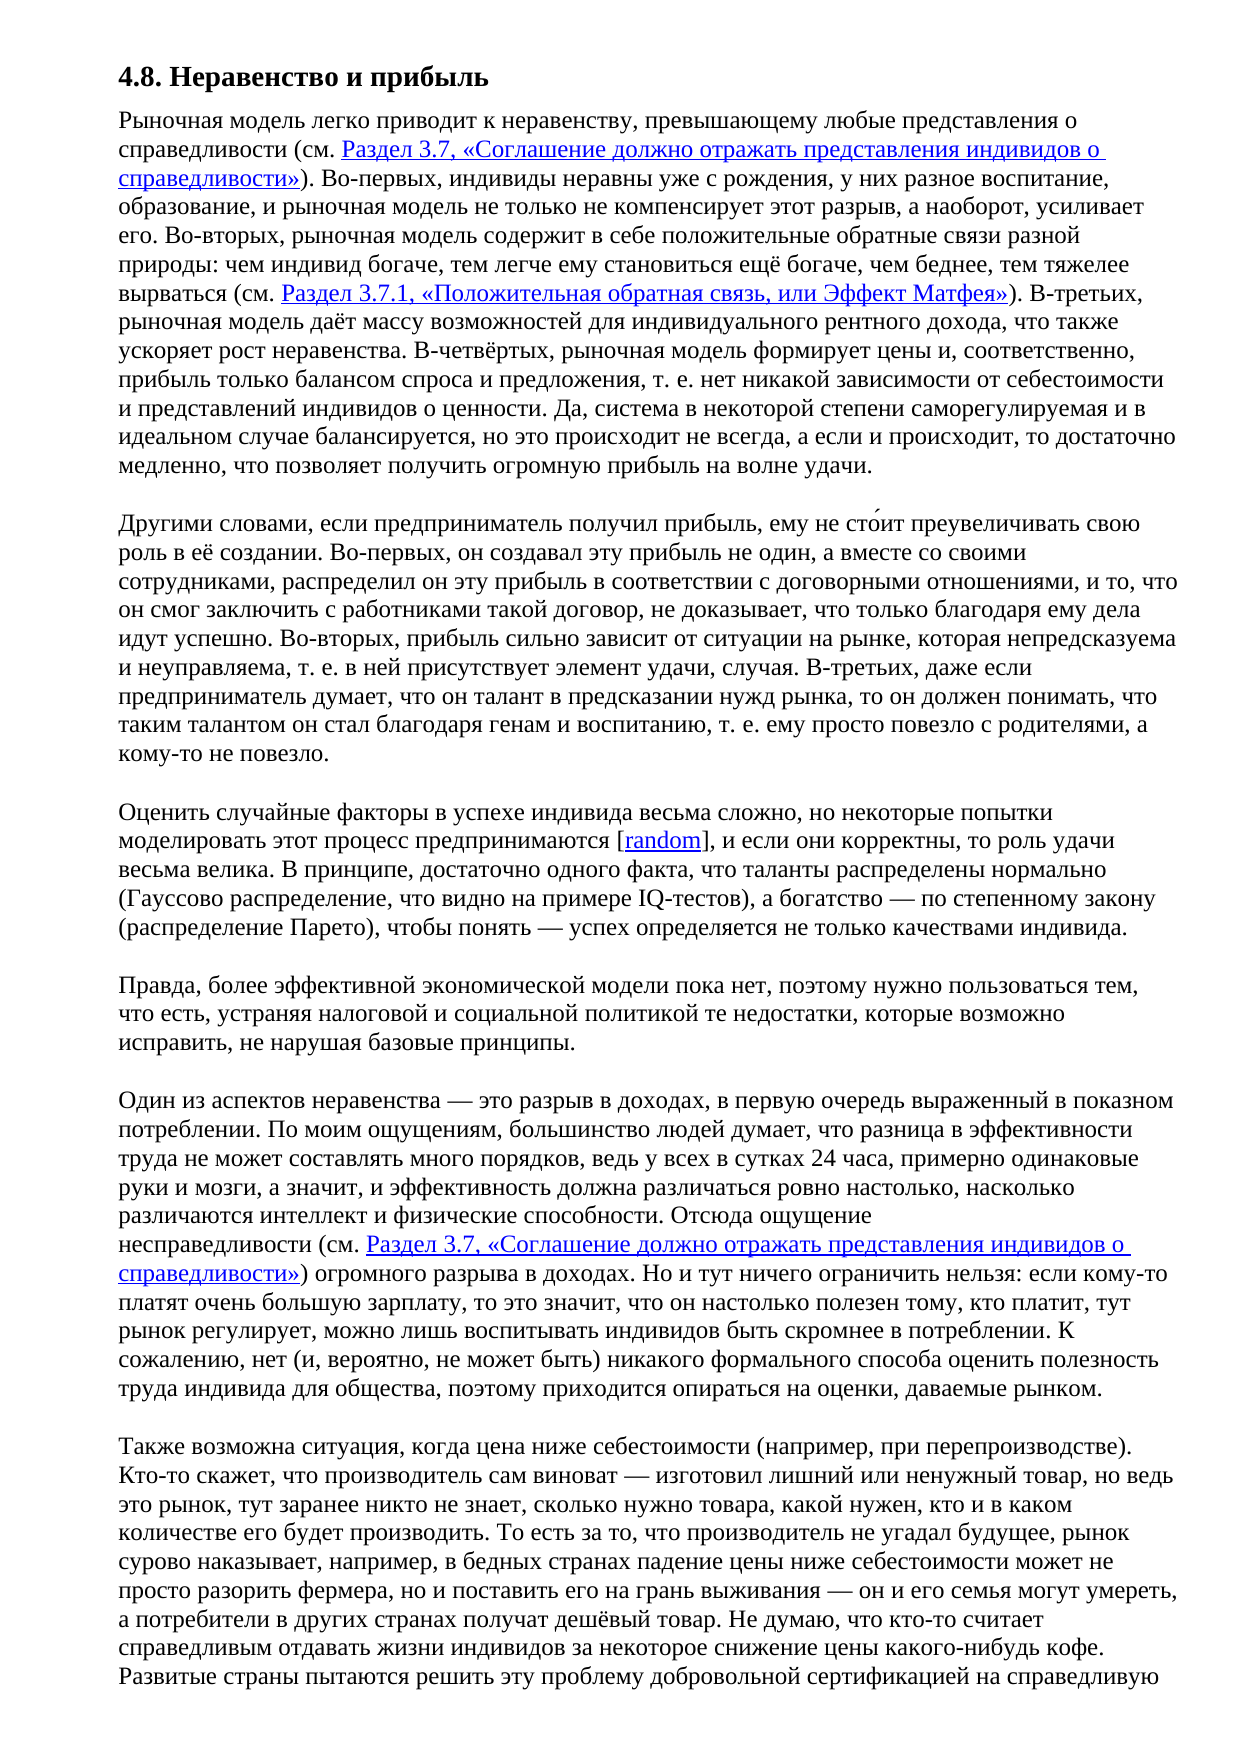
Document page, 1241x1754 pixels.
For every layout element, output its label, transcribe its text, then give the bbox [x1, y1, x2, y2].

text Правда, более эффективной экономической модели пока нет, поэтому нужно пользоваться тем, что есть, устраняя налоговой и социальной политикой те недостатки, которые возможно исправить, не нарушая базовые принципы. [118, 970, 1181, 1056]
text Один из аспектов неравенства — это разрыв в доходах, в первую очередь выраженный в показном потреблении. По моим ощущениям, большинство людей думает, что разница в эффективности труда не может составлять много порядков, ведь у всех в сутках 24 часа, примерно одинаковые руки и мозги, а значит, и эффективность должна различаться ровно настолько, насколько различаются интеллект и физические способности. Отсюда ощущение несправедливости (см. Раздел 3.7, «Соглашение должно отражать представления индивидов о справедливости») огромного разрыва в доходах. Но и тут ничего ограничить нельзя: если кому-то платят очень большую зарплату, то это значит, что он настолько полезен тому, кто платит, тут рынок регулирует, можно лишь воспитывать индивидов быть скромнее в потреблении. К сожалению, нет (и, вероятно, не может быть) никакого формального способа оценить полезность труда индивида для общества, поэтому приходится опираться на оценки, даваемые рынком. [118, 1086, 1181, 1402]
text Другими словами, если предприниматель получил прибыль, ему не сто́ит преувеличивать свою роль в её создании. Во-первых, он создавал эту прибыль не один, а вместе со своими сотрудниками, распределил он эту прибыль в соответствии с договорными отношениями, и то, что он смог заключить с работниками такой договор, не доказывает, что только благодаря ему дела идут успешно. Во-вторых, прибыль сильно зависит от ситуации на рынке, которая непредсказуема и неуправляема, т. е. в ней присутствует элемент удачи, случая. В-третьих, даже если предприниматель думает, что он талант в предсказании нужд рынка, то он должен понимать, что таким талантом он стал благодаря генам и воспитанию, т. е. ему просто повезло с родителями, а кому-то не повезло. [118, 508, 1181, 767]
subtitle 4.8. Неравенство и прибыль [118, 59, 1181, 93]
text Оценить случайные факторы в успехе индивида весьма сложно, но некоторые попытки моделировать этот процесс предпринимаются [random], и если они корректны, то роль удачи весьма велика. В принципе, достаточно одного факта, что таланты распределены нормально (Гауссово распределение, что видно на примере IQ-тестов), а богатство — по степенному закону (распределение Парето), чтобы понять — успех определяется не только качествами индивида. [118, 797, 1181, 940]
text Рыночная модель легко приводит к неравенству, превышающему любые представления о справедливости (см. Раздел 3.7, «Соглашение должно отражать представления индивидов о справедливости»). Во-первых, индивиды неравны уже с рождения, у них разное воспитание, образование, и рыночная модель не только не компенсирует этот разрыв, а наоборот, усиливает его. Во-вторых, рыночная модель содержит в себе положительные обратные связи разной природы: чем индивид богаче, тем легче ему становиться ещё богаче, чем беднее, тем тяжелее вырваться (см. Раздел 3.7.1, «Положительная обратная связь, или Эффект Матфея»). В-третьих, рыночная модель даёт массу возможностей для индивидуального рентного дохода, что также ускоряет рост неравенства. В-четвёртых, рыночная модель формирует цены и, соответственно, прибыль только балансом спроса и предложения, т. е. нет никакой зависимости от себестоимости и представлений индивидов о ценности. Да, система в некоторой степени саморегулируемая и в идеальном случае балансируется, но это происходит не всегда, а если и происходит, то достаточно медленно, что позволяет получить огромную прибыль на волне удачи. [118, 105, 1181, 479]
text Также возможна ситуация, когда цена ниже себестоимости (например, при перепроизводстве). Кто-то скажет, что производитель сам виноват — изготовил лишний или ненужный товар, но ведь это рынок, тут заранее никто не знает, сколько нужно товара, какой нужен, кто и в каком количестве его будет производить. То есть за то, что производитель не угадал будущее, рынок сурово наказывает, например, в бедных странах падение цены ниже себестоимости может не просто разорить фермера, но и поставить его на грань выживания — он и его семья могут умереть, а потребители в других странах получат дешёвый товар. Не думаю, что кто-то считает справедливым отдавать жизни индивидов за некоторое снижение цены какого-нибудь кофе. Развитые страны пытаются решить эту проблему добровольной сертификацией на справедливую [118, 1431, 1181, 1690]
